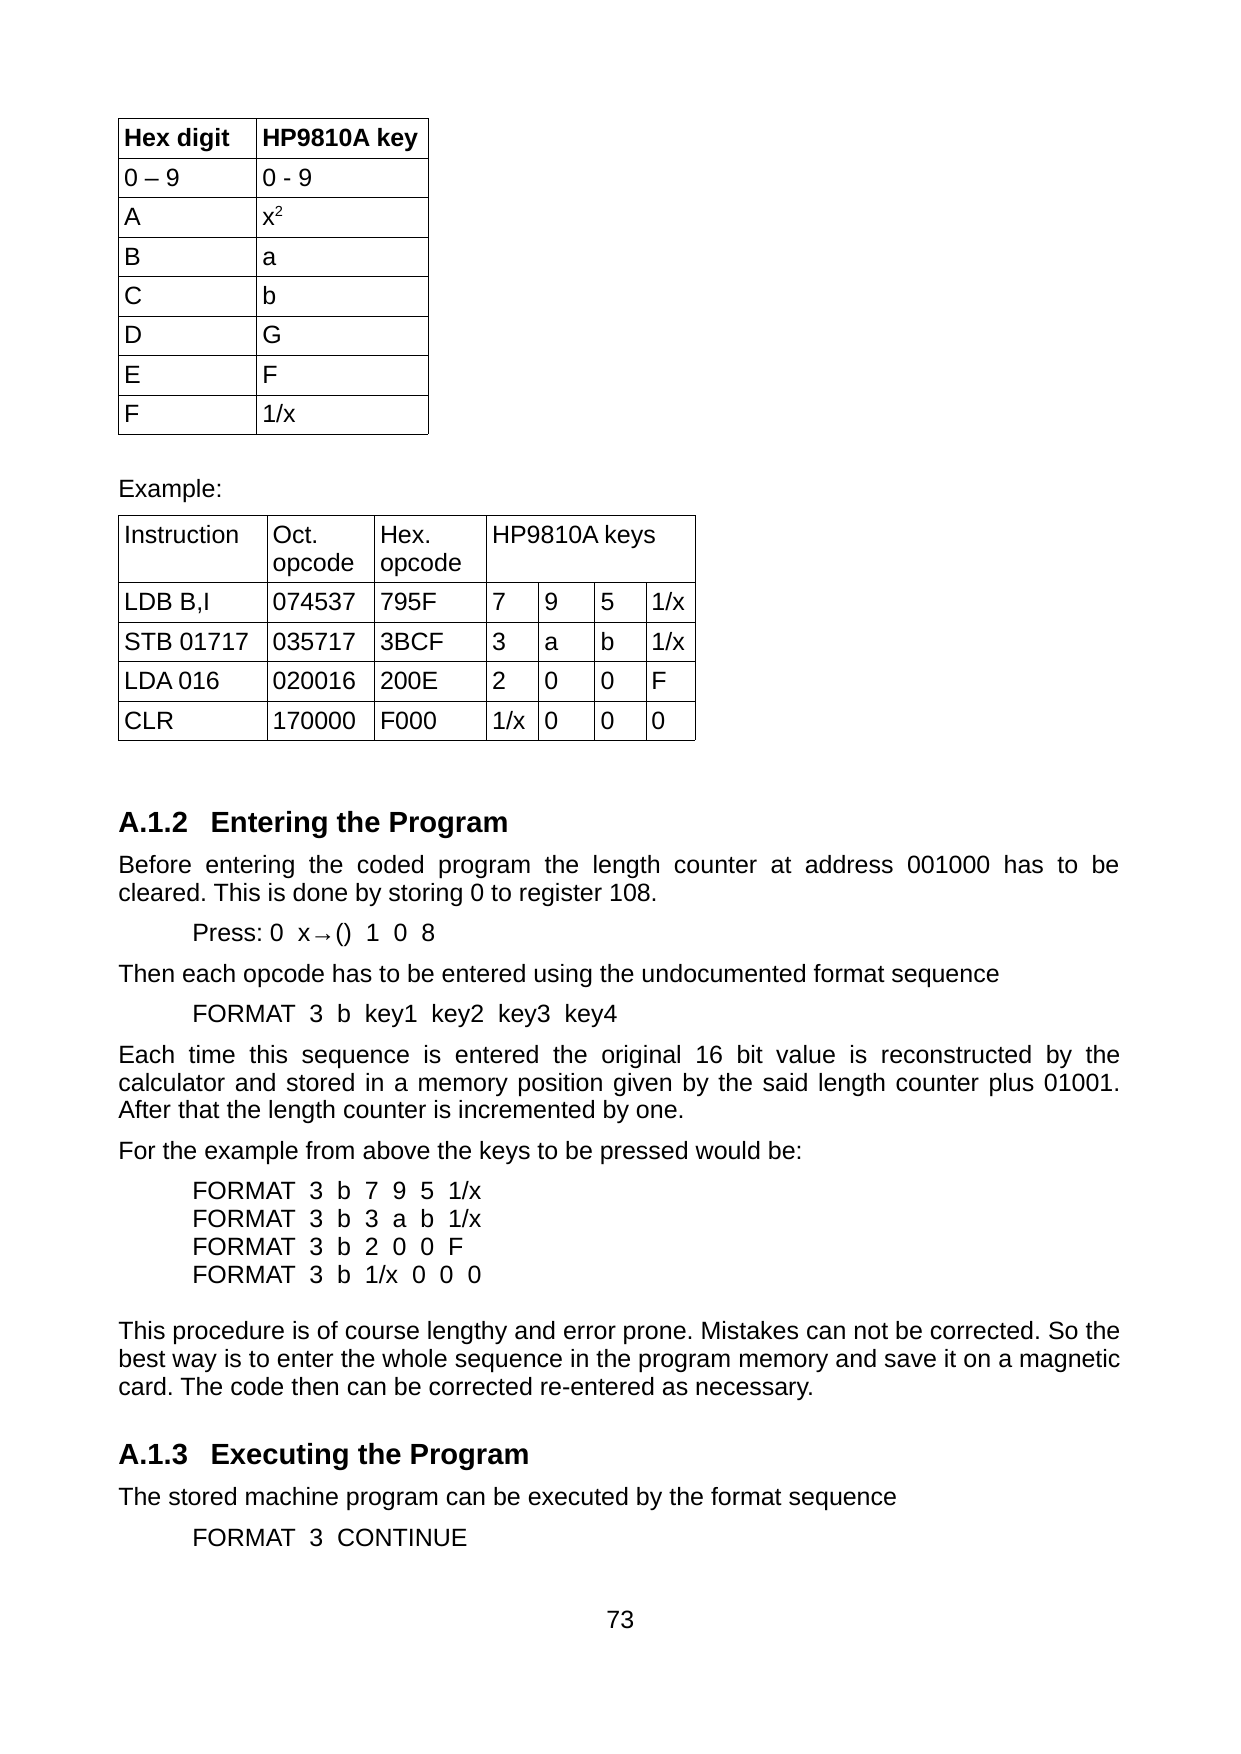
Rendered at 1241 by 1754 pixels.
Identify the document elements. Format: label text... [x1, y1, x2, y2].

text Press: 0 x→() 1 0 8 [118, 919, 1122, 947]
table_cell LDB B,I [119, 583, 267, 622]
table_cell F000 [375, 702, 486, 740]
table_header Hex digit [119, 119, 256, 158]
table_header HP9810A key [257, 119, 428, 158]
table_cell F [119, 396, 256, 434]
text Before entering the coded program the length counter at address 001000 has to be cleared. This is done by storing 0 to register 108. [118, 851, 1122, 907]
text This procedure is of course lengthy and error prone. Mistakes can not be corrected. So the best way is to enter the whole sequence in the program memory and save it on a magnetic card. The code then can be corrected re-entered as necessary. [118, 1317, 1122, 1400]
text The stored machine program can be executed by the format sequence [118, 1483, 1122, 1511]
table_cell a [257, 238, 428, 276]
table_cell 200E [375, 662, 486, 701]
table_cell 0 [647, 702, 695, 740]
table_cell G [257, 317, 428, 355]
text For the example from above the keys to be pressed would be: [118, 1137, 1122, 1164]
table_cell 1/x [647, 583, 695, 622]
table_cell 074537 [268, 583, 374, 622]
table_cell 0 – 9 [119, 159, 256, 197]
table_header Instruction [119, 516, 267, 582]
table_header Hex. opcode [375, 516, 486, 582]
table_cell 9 [539, 583, 594, 622]
table_cell LDA 016 [119, 662, 267, 701]
text FORMAT 3 b 1/x 0 0 0 [118, 1261, 1122, 1289]
table_cell STB 01717 [119, 623, 267, 661]
text Then each opcode has to be entered using the undocumented format sequence [118, 959, 1122, 987]
table_cell 1/x [257, 396, 428, 434]
table_cell C [119, 277, 256, 316]
table_cell CLR [119, 702, 267, 740]
text FORMAT 3 b key1 key2 key3 key4 [118, 1000, 1122, 1028]
table_cell 3 [487, 623, 538, 661]
text FORMAT 3 b 7 9 5 1/x [118, 1177, 1122, 1205]
table_header Oct. opcode [268, 516, 374, 582]
table_cell F [647, 662, 695, 701]
text FORMAT 3 b 3 a b 1/x [118, 1205, 1122, 1233]
text FORMAT 3 CONTINUE [118, 1523, 1122, 1551]
table_cell A [119, 198, 256, 237]
table_cell E [119, 356, 256, 394]
table_cell 1/x [487, 702, 538, 740]
table_cell B [119, 238, 256, 276]
table_cell a [539, 623, 594, 661]
table_cell 0 [595, 662, 646, 701]
table_cell 3BCF [375, 623, 486, 661]
table_cell F [257, 356, 428, 394]
table_cell 2 [487, 662, 538, 701]
table_header HP9810A keys [487, 516, 695, 582]
table_cell 0 [539, 702, 594, 740]
table_cell 1/x [647, 623, 695, 661]
table_cell D [119, 317, 256, 355]
table_cell 0 [595, 702, 646, 740]
table_cell b [595, 623, 646, 661]
text Each time this sequence is entered the original 16 bit value is reconstructed by the calculator and stored in a memory position given by the said length counter plus 01001. After that the length counter is incremented by one. [118, 1040, 1122, 1124]
table_cell b [257, 277, 428, 316]
table_cell 170000 [268, 702, 374, 740]
table_cell 0 - 9 [257, 159, 428, 197]
text FORMAT 3 b 2 0 0 F [118, 1233, 1122, 1261]
table_cell 5 [595, 583, 646, 622]
table_cell 020016 [268, 662, 374, 701]
table_cell 035717 [268, 623, 374, 661]
table_cell x2 [257, 198, 428, 237]
subtitle Executing the Program [118, 1438, 1122, 1471]
table_cell 795F [375, 583, 486, 622]
table_cell 7 [487, 583, 538, 622]
text Example: [118, 474, 1122, 502]
subtitle Entering the Program [118, 806, 1122, 838]
table_cell 0 [539, 662, 594, 701]
